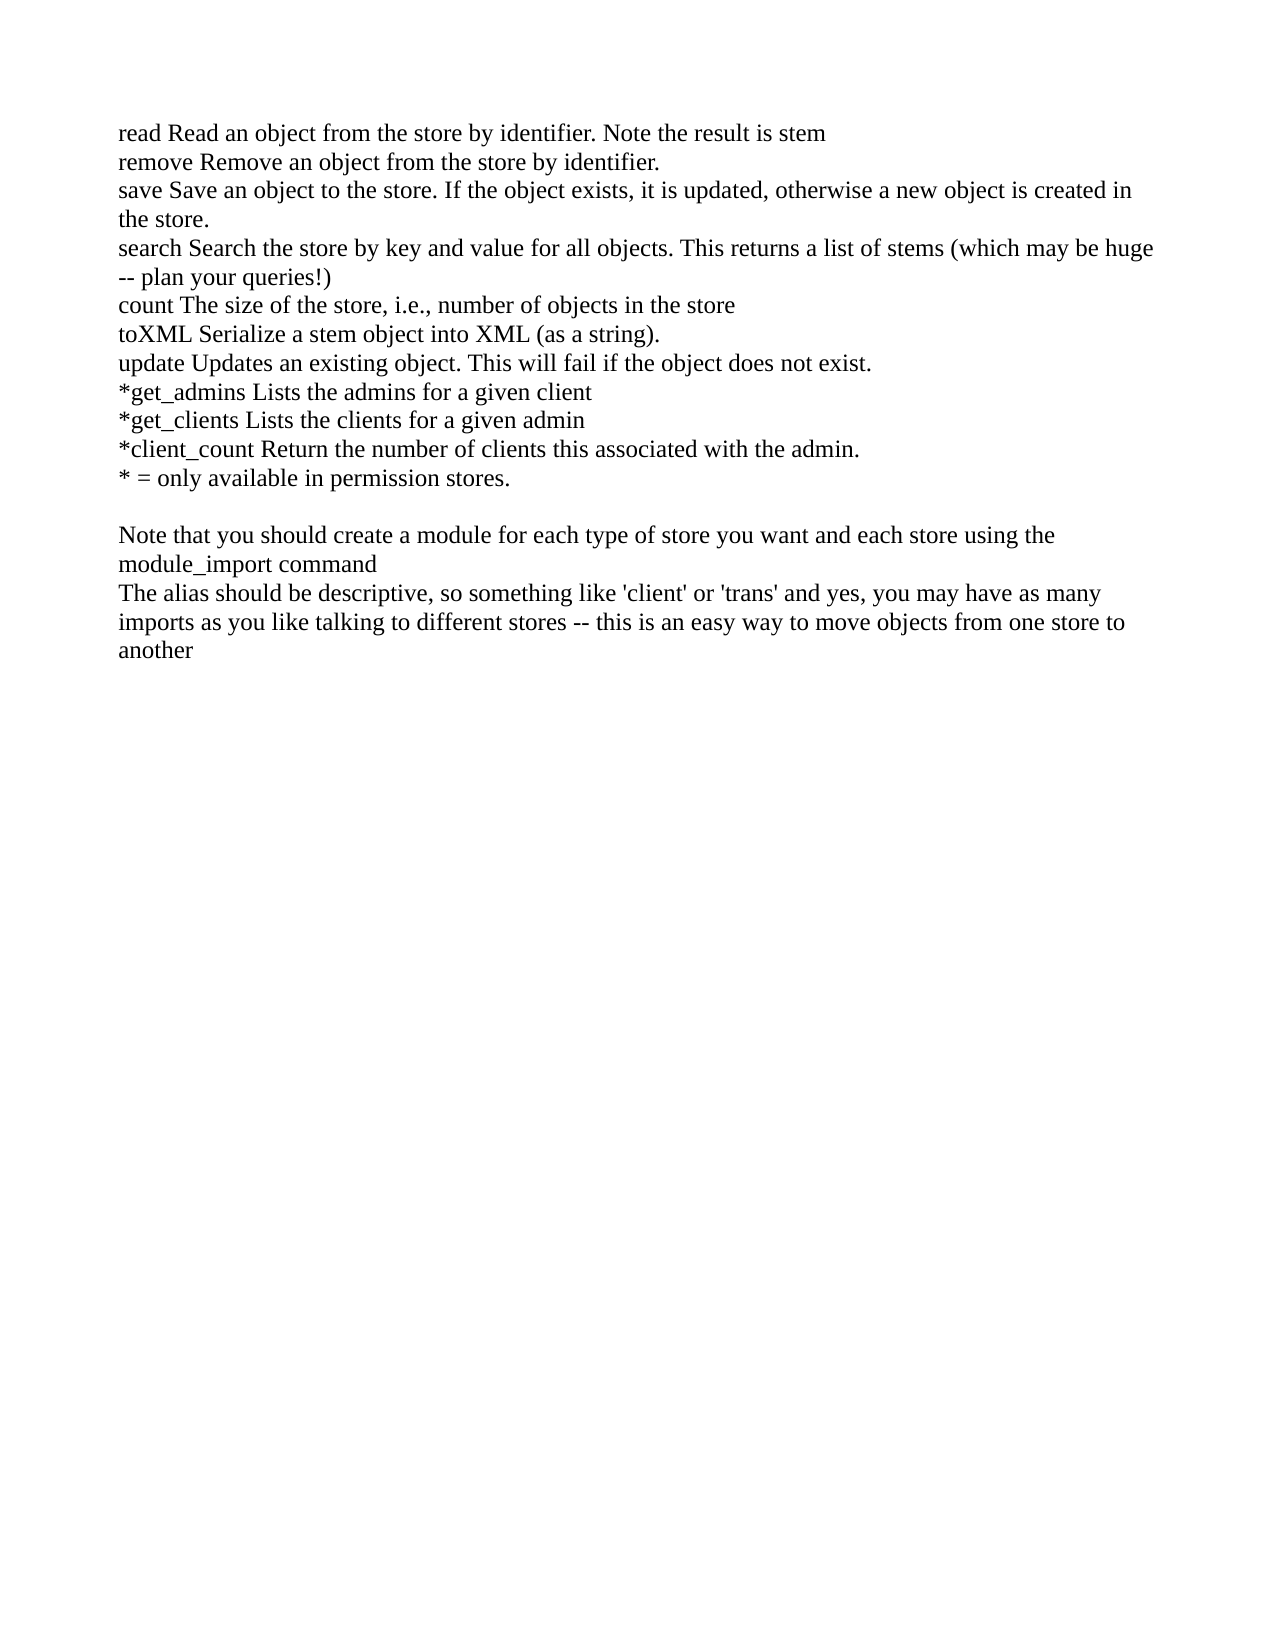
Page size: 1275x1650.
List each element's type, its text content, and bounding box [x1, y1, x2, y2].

text search Search the store by key and value for all objects. This returns a list of stems (which may be huge -- plan your queries!) [118, 233, 1157, 291]
text *client_count Return the number of clients this associated with the admin. [118, 434, 1157, 463]
text remove Remove an object from the store by identifier. [118, 147, 1157, 176]
text count The size of the store, i.e., number of objects in the store [118, 291, 1157, 319]
text toXML Serialize a stem object into XML (as a string). [118, 319, 1157, 348]
text The alias should be descriptive, so something like 'client' or 'trans' and yes, you may have as many [118, 578, 1157, 607]
text read Read an object from the store by identifier. Note the result is stem [118, 118, 1157, 147]
text Note that you should create a module for each type of store you want and each store using the module_import command [118, 521, 1157, 578]
text imports as you like talking to different stores -- this is an easy way to move objects from one store to another [118, 607, 1157, 664]
text update Updates an existing object. This will fail if the object does not exist. [118, 348, 1157, 377]
text * = only available in permission stores. [118, 463, 1157, 492]
text *get_admins Lists the admins for a given client [118, 377, 1157, 406]
text *get_clients Lists the clients for a given admin [118, 406, 1157, 434]
text save Save an object to the store. If the object exists, it is updated, otherwise a new object is created in the store. [118, 176, 1157, 233]
